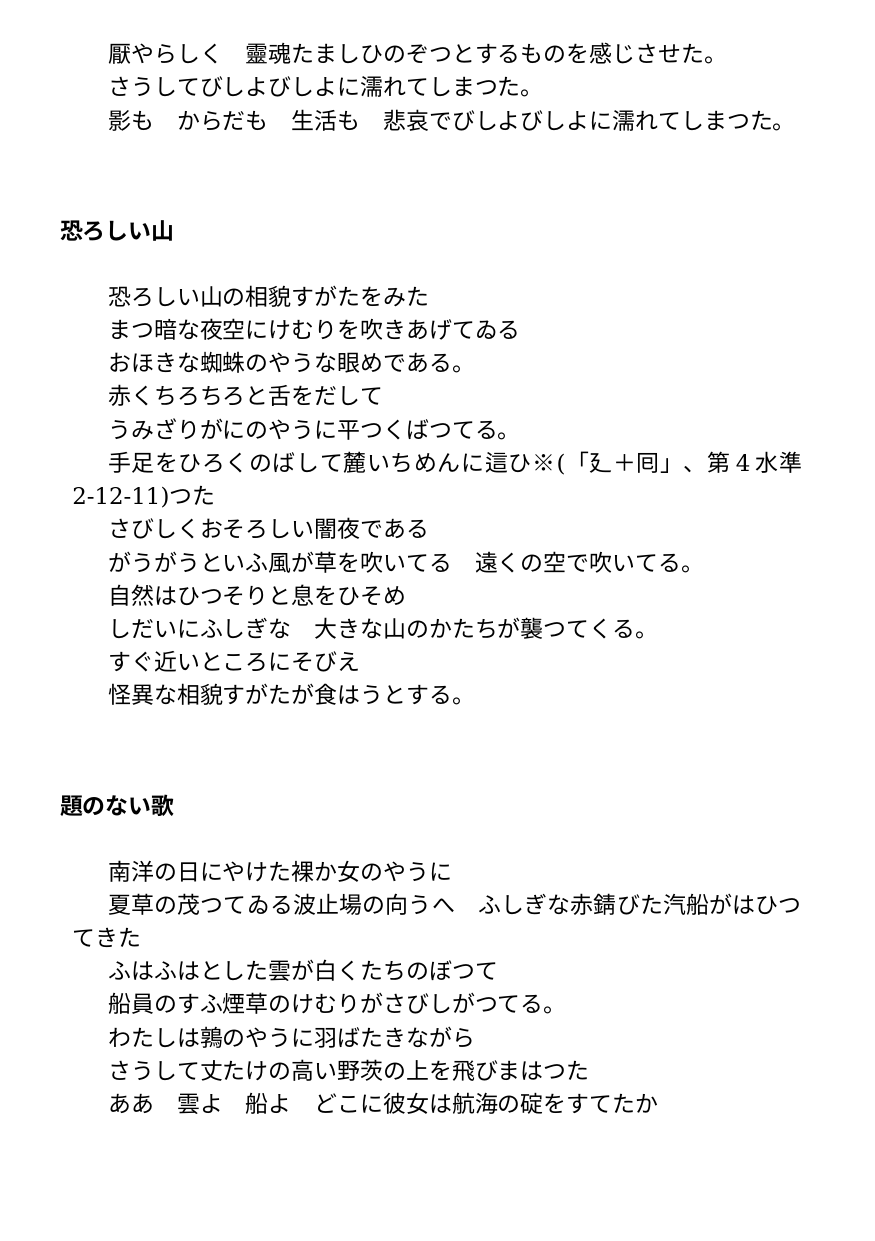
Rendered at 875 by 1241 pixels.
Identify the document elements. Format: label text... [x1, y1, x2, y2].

text 恐ろしい山の相貌すがたをみた [72, 278, 802, 312]
text 影も からだも 生活も 悲哀でびしよびしよに濡れてしまつた。 [72, 102, 802, 136]
text 怪異な相貌すがたが食はうとする。 [72, 677, 802, 711]
text 赤くちろちろと舌をだして [72, 378, 802, 411]
text ふはふはとした雲が白くたちのぼつて [72, 953, 802, 986]
text 船員のすふ煙草のけむりがさびしがつてる。 [72, 986, 802, 1019]
text 自然はひつそりと息をひそめ [72, 578, 802, 611]
text しだいにふしぎな 大きな山のかたちが襲つてくる。 [72, 611, 802, 644]
text さうして丈たけの高い野茨の上を飛びまはつた [72, 1053, 802, 1086]
text おほきな蜘蛛のやうな眼めである。 [72, 345, 802, 378]
text がうがうといふ風が草を吹いてる 遠くの空で吹いてる。 [72, 544, 802, 578]
text 南洋の日にやけた裸か女のやうに [72, 853, 802, 887]
subtitle 題のない歌 [60, 787, 838, 821]
text ああ 雲よ 船よ どこに彼女は航海の碇をすてたか [72, 1086, 802, 1119]
text 厭やらしく 靈魂たましひのぞつとするものを感じさせた。 [72, 36, 802, 69]
text 手足をひろくのばして麓いちめんに這ひ※(「廴＋囘」、第4水準2-12-11)つた [72, 445, 802, 511]
text まつ暗な夜空にけむりを吹きあげてゐる [72, 312, 802, 345]
text うみざりがにのやうに平つくばつてる。 [72, 411, 802, 445]
text さびしくおそろしい闇夜である [72, 511, 802, 544]
subtitle 恐ろしい山 [60, 213, 838, 246]
text すぐ近いところにそびえ [72, 644, 802, 677]
text わたしは鶉のやうに羽ばたきながら [72, 1019, 802, 1053]
text さうしてびしよびしよに濡れてしまつた。 [72, 69, 802, 102]
text 夏草の茂つてゐる波止場の向うへ ふしぎな赤錆びた汽船がはひつてきた [72, 887, 802, 953]
